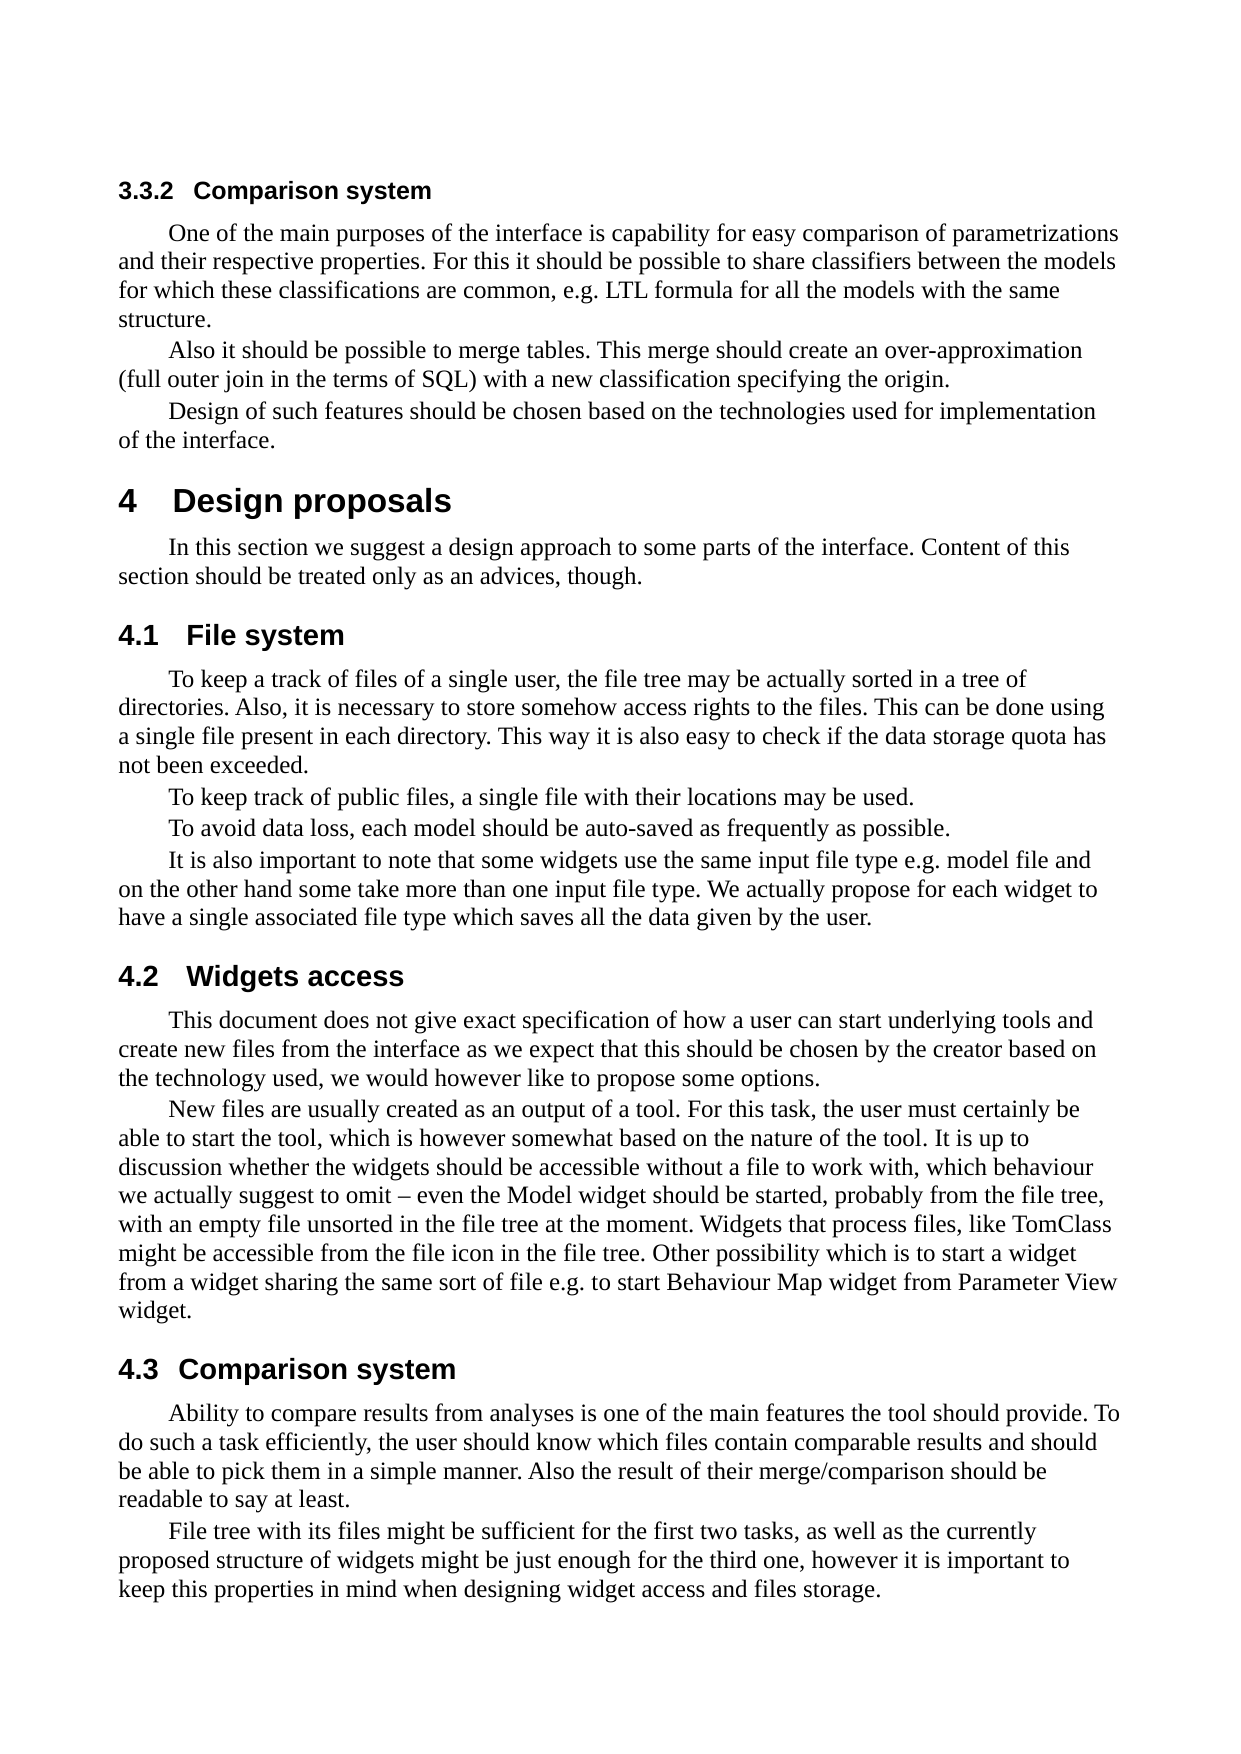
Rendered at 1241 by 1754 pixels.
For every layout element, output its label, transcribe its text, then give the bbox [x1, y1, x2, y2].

text To keep track of public files, a single file with their locations may be used. [118, 782, 1122, 810]
subtitle Comparison system [118, 1352, 1122, 1386]
subtitle Widgets access [118, 959, 1122, 993]
text Also it should be possible to merge tables. This merge should create an over-approximation (full outer join in the terms of SQL) with a new classification specifying the origin. [118, 336, 1122, 393]
text Ability to compare results from analyses is one of the main features the tool should provide. To do such a task efficiently, the user should know which files contain comparable results and should be able to pick them in a simple manner. Also the result of their merge/comparison should be readable to say at least. [118, 1398, 1122, 1513]
text To avoid data loss, each model should be auto-saved as frequently as possible. [118, 813, 1122, 842]
text It is also important to note that some widgets use the same input file type e.g. model file and on the other hand some take more than one input file type. We actually propose for each widget to have a single associated file type which saves all the data given by the user. [118, 845, 1122, 931]
subtitle Design proposals [118, 481, 1122, 520]
text File tree with its files might be sufficient for the first two tasks, as well as the currently proposed structure of widgets might be just enough for the third one, however it is important to keep this properties in mind when designing widget access and files storage. [118, 1516, 1122, 1602]
text This document does not give exact specification of how a user can start underlying tools and create new files from the interface as we expect that this should be chosen by the creator based on the technology used, we would however like to propose some options. [118, 1005, 1122, 1091]
text New files are usually created as an output of a tool. For this task, the user must certainly be able to start the tool, which is however somewhat based on the nature of the tool. It is up to discussion whether the widgets should be accessible without a file to work with, which behaviour we actually suggest to omit – even the Model widget should be started, probably from the file tree, with an empty file unsorted in the file tree at the moment. Widgets that process files, like TomClass might be accessible from the file icon in the file tree. Other possibility which is to start a widget from a widget sharing the same sort of file e.g. to start Behaviour Map widget from Parameter View widget. [118, 1094, 1122, 1324]
text One of the main purposes of the interface is capability for easy comparison of parametrizations and their respective properties. For this it should be possible to share classifiers between the models for which these classifications are common, e.g. LTL formula for all the models with the same structure. [118, 218, 1122, 333]
text To keep a track of files of a single user, the file tree may be actually sorted in a tree of directories. Also, it is necessary to store somehow access rights to the files. This can be done using a single file present in each directory. This way it is also easy to check if the data storage quota has not been exceeded. [118, 664, 1122, 779]
text Design of such features should be chosen based on the technologies used for implementation of the interface. [118, 396, 1122, 453]
subtitle File system [118, 618, 1122, 651]
subtitle Comparison system [118, 176, 1122, 205]
text In this section we suggest a design approach to some parts of the interface. Content of this section should be treated only as an advices, though. [118, 532, 1122, 590]
